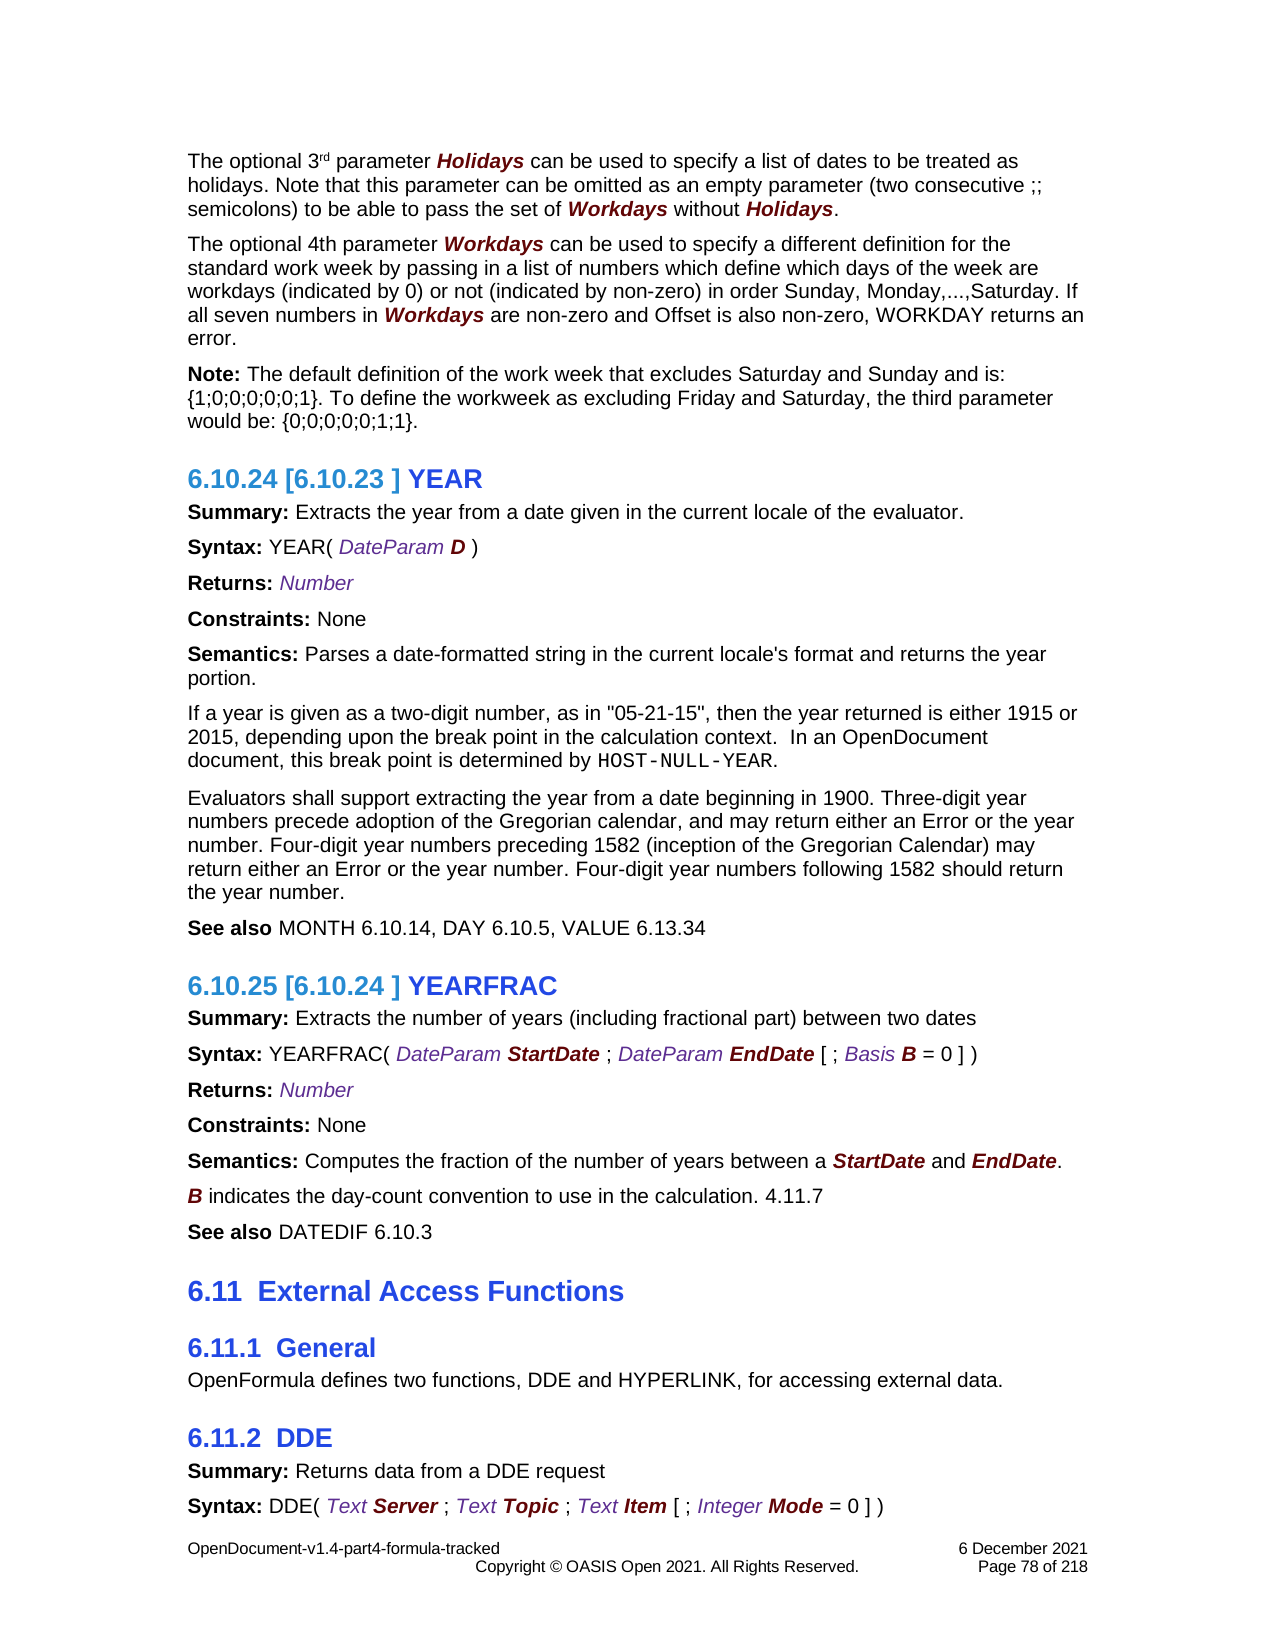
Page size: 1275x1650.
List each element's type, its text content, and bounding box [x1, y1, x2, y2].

text Summary: Returns data from a DDE request [187, 1459, 1088, 1483]
text The optional 4th parameter Workdays can be used to specify a different definition for the standard work week by passing in a list of numbers which define which days of the week are workdays (indicated by 0) or not (indicated by non-zero) in order Sunday, Monday,...,Saturday. If all seven numbers in Workdays are non-zero and Offset is also non-zero, WORKDAY returns an error. [187, 233, 1088, 350]
text Semantics: Parses a date-formatted string in the current locale's format and returns the year portion. [187, 643, 1088, 690]
text Summary: Extracts the number of years (including fractional part) between two dates [187, 1007, 1088, 1030]
text Summary: Extracts the year from a date given in the current locale of the evaluator. [187, 500, 1088, 524]
subtitle General [187, 1333, 1088, 1363]
text Returns: Number [187, 1078, 1088, 1102]
text B indicates the day-count convention to use in the calculation. 4.11.7 [187, 1185, 1088, 1208]
text Syntax: YEAR( DateParam D ) [187, 536, 1088, 559]
text Evaluators shall support extracting the year from a date beginning in 1900. Three-digit year numbers precede adoption of the Gregorian calendar, and may return either an Error or the year number. Four-digit year numbers preceding 1582 (inception of the Gregorian Calendar) may return either an Error or the year number. Four-digit year numbers following 1582 should return the year number. [187, 786, 1088, 904]
text See also DATEDIF 6.10.3 [187, 1221, 1088, 1244]
text Semantics: Computes the fraction of the number of years between a StartDate and EndDate. [187, 1149, 1088, 1173]
subtitle YEARFRAC [187, 971, 1088, 1001]
text Constraints: None [187, 1114, 1088, 1137]
subtitle External Access Functions [187, 1275, 1088, 1308]
text OpenFormula defines two functions, DDE and HYPERLINK, for accessing external data. [187, 1369, 1088, 1392]
text Returns: Number [187, 571, 1088, 595]
text Syntax: YEARFRAC( DateParam StartDate ; DateParam EndDate [ ; Basis B = 0 ] ) [187, 1042, 1088, 1066]
text Syntax: DDE( Text Server ; Text Topic ; Text Item [ ; Integer Mode = 0 ] ) [187, 1495, 1088, 1518]
text Note: The default definition of the work week that excludes Saturday and Sunday and is: {1;0;0;0;0;0;1}. To define the workweek as excluding Friday and Saturday, the third parameter would be: {0;0;0;0;0;1;1}. [187, 362, 1088, 433]
text Constraints: None [187, 607, 1088, 631]
text If a year is given as a two-digit number, as in "05-21-15", then the year returned is either 1915 or 2015, depending upon the break point in the calculation context. In an OpenDocument document, this break point is determined by HOST-NULL-YEAR. [187, 702, 1088, 774]
subtitle YEAR [187, 464, 1088, 494]
text The optional 3rd parameter Holidays can be used to specify a list of dates to be treated as holidays. Note that this parameter can be omitted as an empty parameter (two consecutive ;; semicolons) to be able to pass the set of Workdays without Holidays. [187, 150, 1088, 221]
subtitle DDE [187, 1423, 1088, 1453]
text See also MONTH 6.10.14, DAY 6.10.5, VALUE 6.13.34 [187, 916, 1088, 940]
